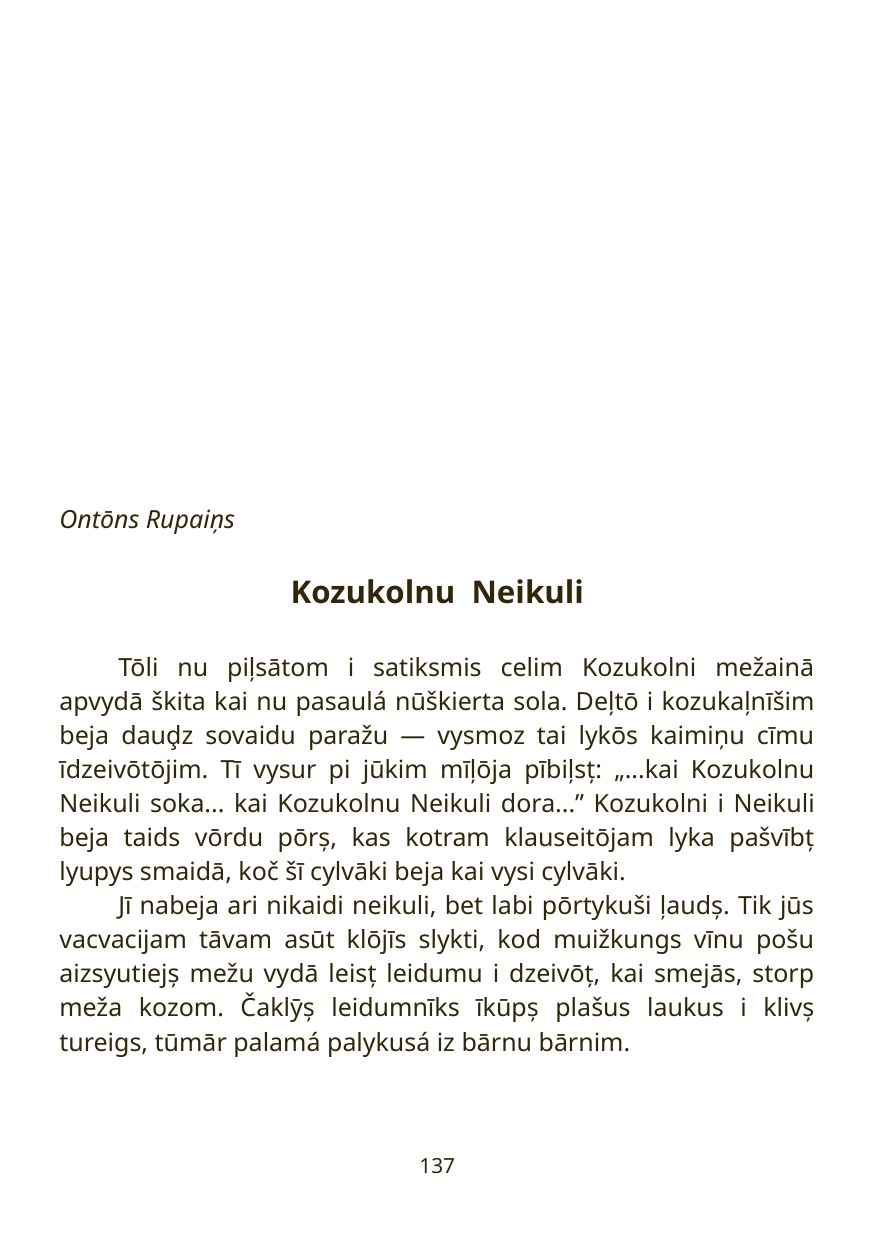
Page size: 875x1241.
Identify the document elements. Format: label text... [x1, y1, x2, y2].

text Ontōns Rupaiņs [59, 502, 815, 536]
text Jī nabeja ari nikaidi neikuli, bet labi pōrtykuši ļaudș. Tik jūs vacvacijam tāvam asūt klōjīs slykti, kod muižkungs vīnu pošu aizsyutiejș mežu vydā leisț leidumu i dzeivōț, kai smejās, storp meža kozom. Čaklȳș leidumnīks īkūpș plašus laukus i klivș tureigs, tūmār palamá palykusá iz bārnu bārnim. [59, 888, 815, 1058]
text Tōli nu piļsātom i satiksmis celim Kozukolni mežainā apvydā škita kai nu pasaulá nūškierta sola. Deļtō i kozukaļnīšim beja dauḑz sovaidu paražu — vysmoz tai lykōs kaimiņu cīmu īdzeivōtōjim. Tī vysur pi jūkim mīļōja pībiļsț: „...kai Kozukolnu Neikuli soka... kai Kozukolnu Neikuli dora...” Kozukolni i Neikuli beja taids vōrdu pōrș, kas kotram klauseitōjam lyka pašvībț lyupys smaidā, koč šī cylvāki beja kai vysi cylvāki. [59, 649, 815, 888]
text Kozukolnu Neikuli [59, 570, 815, 613]
